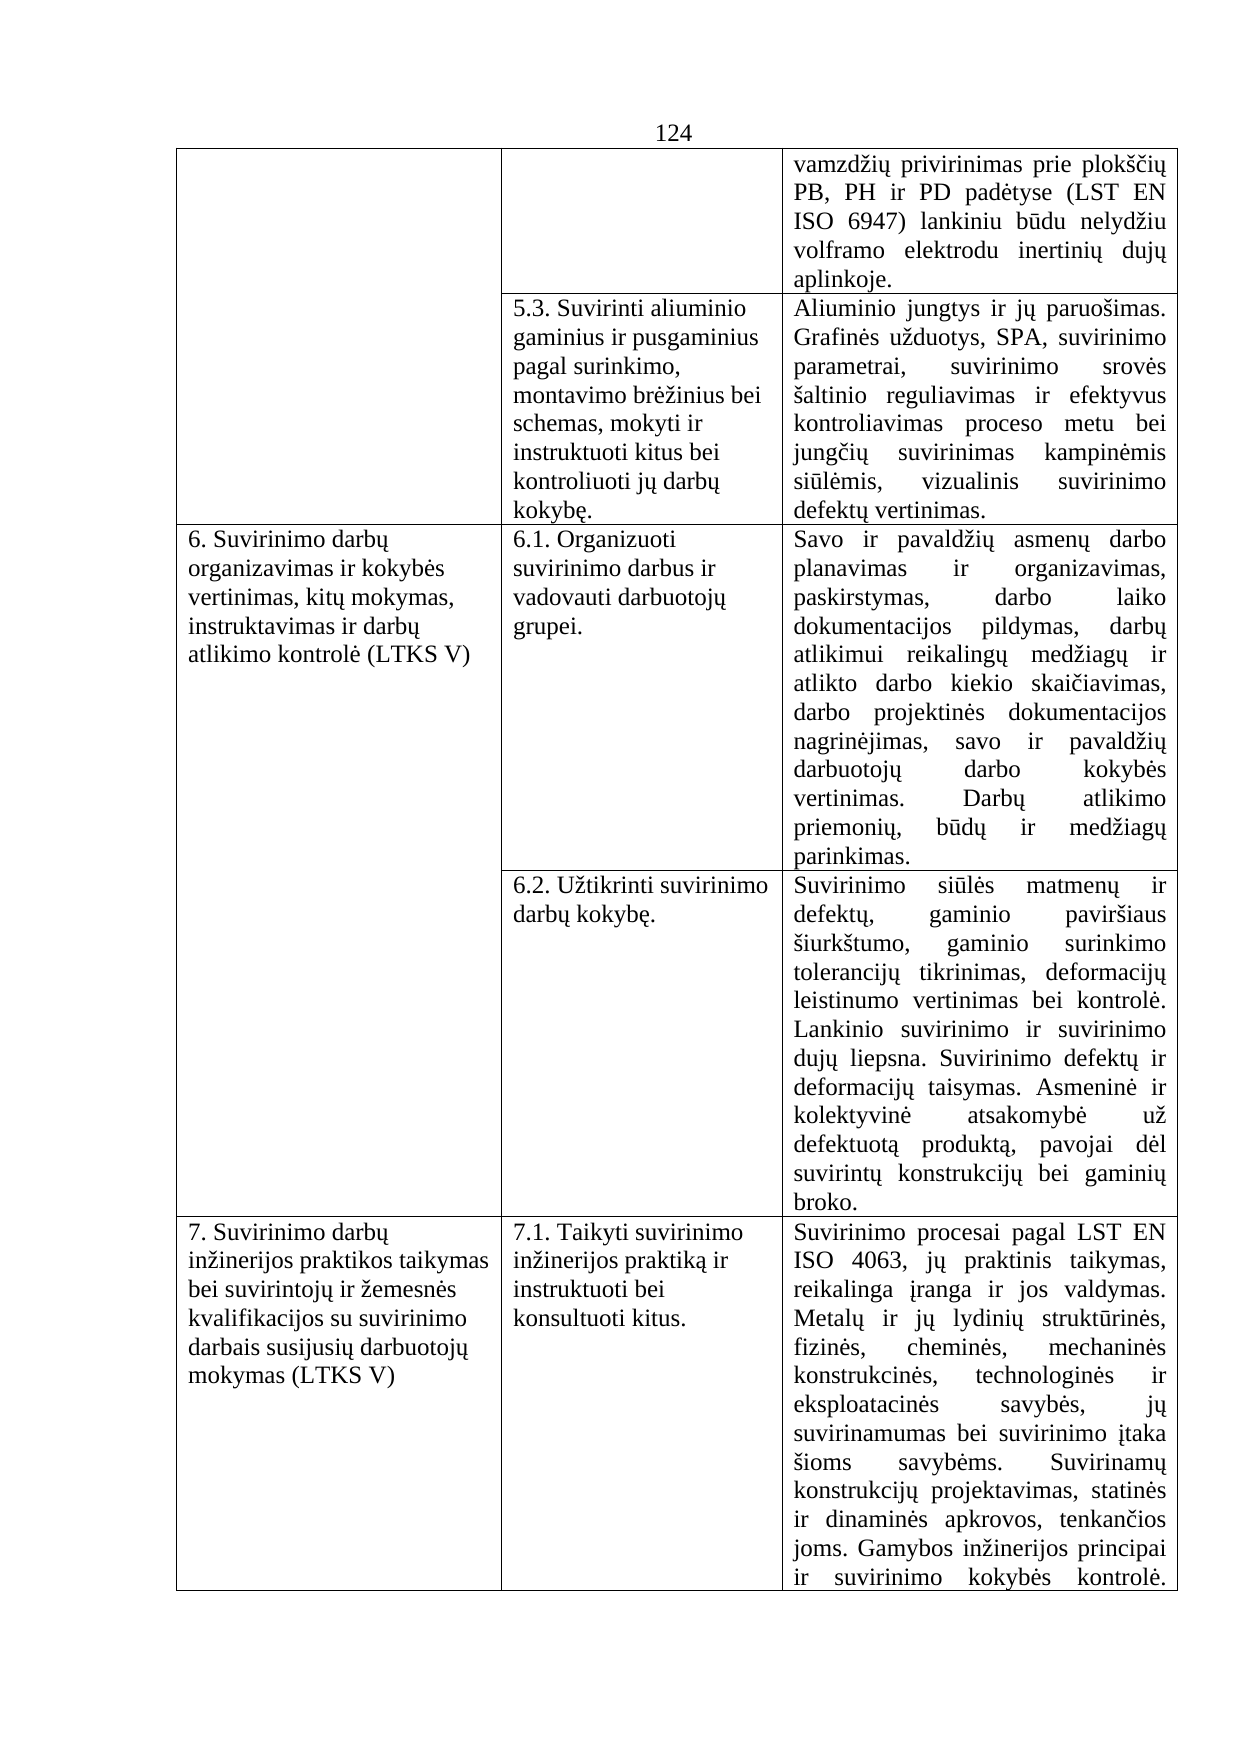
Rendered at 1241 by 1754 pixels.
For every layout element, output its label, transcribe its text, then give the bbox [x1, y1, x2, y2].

table_cell 6.1. Organizuoti suvirinimo darbus ir vadovauti darbuotojų grupei. [502, 525, 782, 869]
table_cell 7. Suvirinimo darbų inžinerijos praktikos taikymas bei suvirintojų ir žemesnės kvalifikacijos su suvirinimo darbais susijusių darbuotojų mokymas (LTKS V) [177, 1217, 501, 1590]
table_cell Savo ir pavaldžių asmenų darbo planavimas ir organizavimas, paskirstymas, darbo laiko dokumentacijos pildymas, darbų atlikimui reikalingų medžiagų ir atlikto darbo kiekio skaičiavimas, darbo projektinės dokumentacijos nagrinėjimas, savo ir pavaldžių darbuotojų darbo kokybės vertinimas. Darbų atlikimo priemonių, būdų ir medžiagų parinkimas. [783, 525, 1177, 869]
table_cell 7.1. Taikyti suvirinimo inžinerijos praktiką ir instruktuoti bei konsultuoti kitus. [502, 1217, 782, 1590]
table_cell 6. Suvirinimo darbų organizavimas ir kokybės vertinimas, kitų mokymas, instruktavimas ir darbų atlikimo kontrolė (LTKS V) [177, 525, 501, 1216]
table_cell Suvirinimo siūlės matmenų ir defektų, gaminio paviršiaus šiurkštumo, gaminio surinkimo tolerancijų tikrinimas, deformacijų leistinumo vertinimas bei kontrolė. Lankinio suvirinimo ir suvirinimo dujų liepsna. Suvirinimo defektų ir deformacijų taisymas. Asmeninė ir kolektyvinė atsakomybė už defektuotą produktą, pavojai dėl suvirintų konstrukcijų bei gaminių broko. [783, 871, 1177, 1216]
table_cell 6.2. Užtikrinti suvirinimo darbų kokybę. [502, 871, 782, 1216]
table_cell Aliuminio jungtys ir jų paruošimas. Grafinės užduotys, SPA, suvirinimo parametrai, suvirinimo srovės šaltinio reguliavimas ir efektyvus kontroliavimas proceso metu bei jungčių suvirinimas kampinėmis siūlėmis, vizualinis suvirinimo defektų vertinimas. [783, 294, 1177, 523]
table_cell Suvirinimo procesai pagal LST EN ISO 4063, jų praktinis taikymas, reikalinga įranga ir jos valdymas. Metalų ir jų lydinių struktūrinės, fizinės, cheminės, mechaninės konstrukcinės, technologinės ir eksploatacinės savybės, jų suvirinamumas bei suvirinimo įtaka šioms savybėms. Suvirinamų konstrukcijų projektavimas, statinės ir dinaminės apkrovos, tenkančios joms. Gamybos inžinerijos principai ir suvirinimo kokybės kontrolė. [783, 1217, 1177, 1590]
table_cell [502, 149, 782, 292]
table_cell 5.3. Suvirinti aliuminio gaminius ir pusgaminius pagal surinkimo, montavimo brėžinius bei schemas, mokyti ir instruktuoti kitus bei kontroliuoti jų darbų kokybę. [502, 294, 782, 523]
table_cell [177, 149, 501, 523]
table_cell vamzdžių privirinimas prie plokščių PB, PH ir PD padėtyse (LST EN ISO 6947) lankiniu būdu nelydžiu volframo elektrodu inertinių dujų aplinkoje. [783, 149, 1177, 292]
